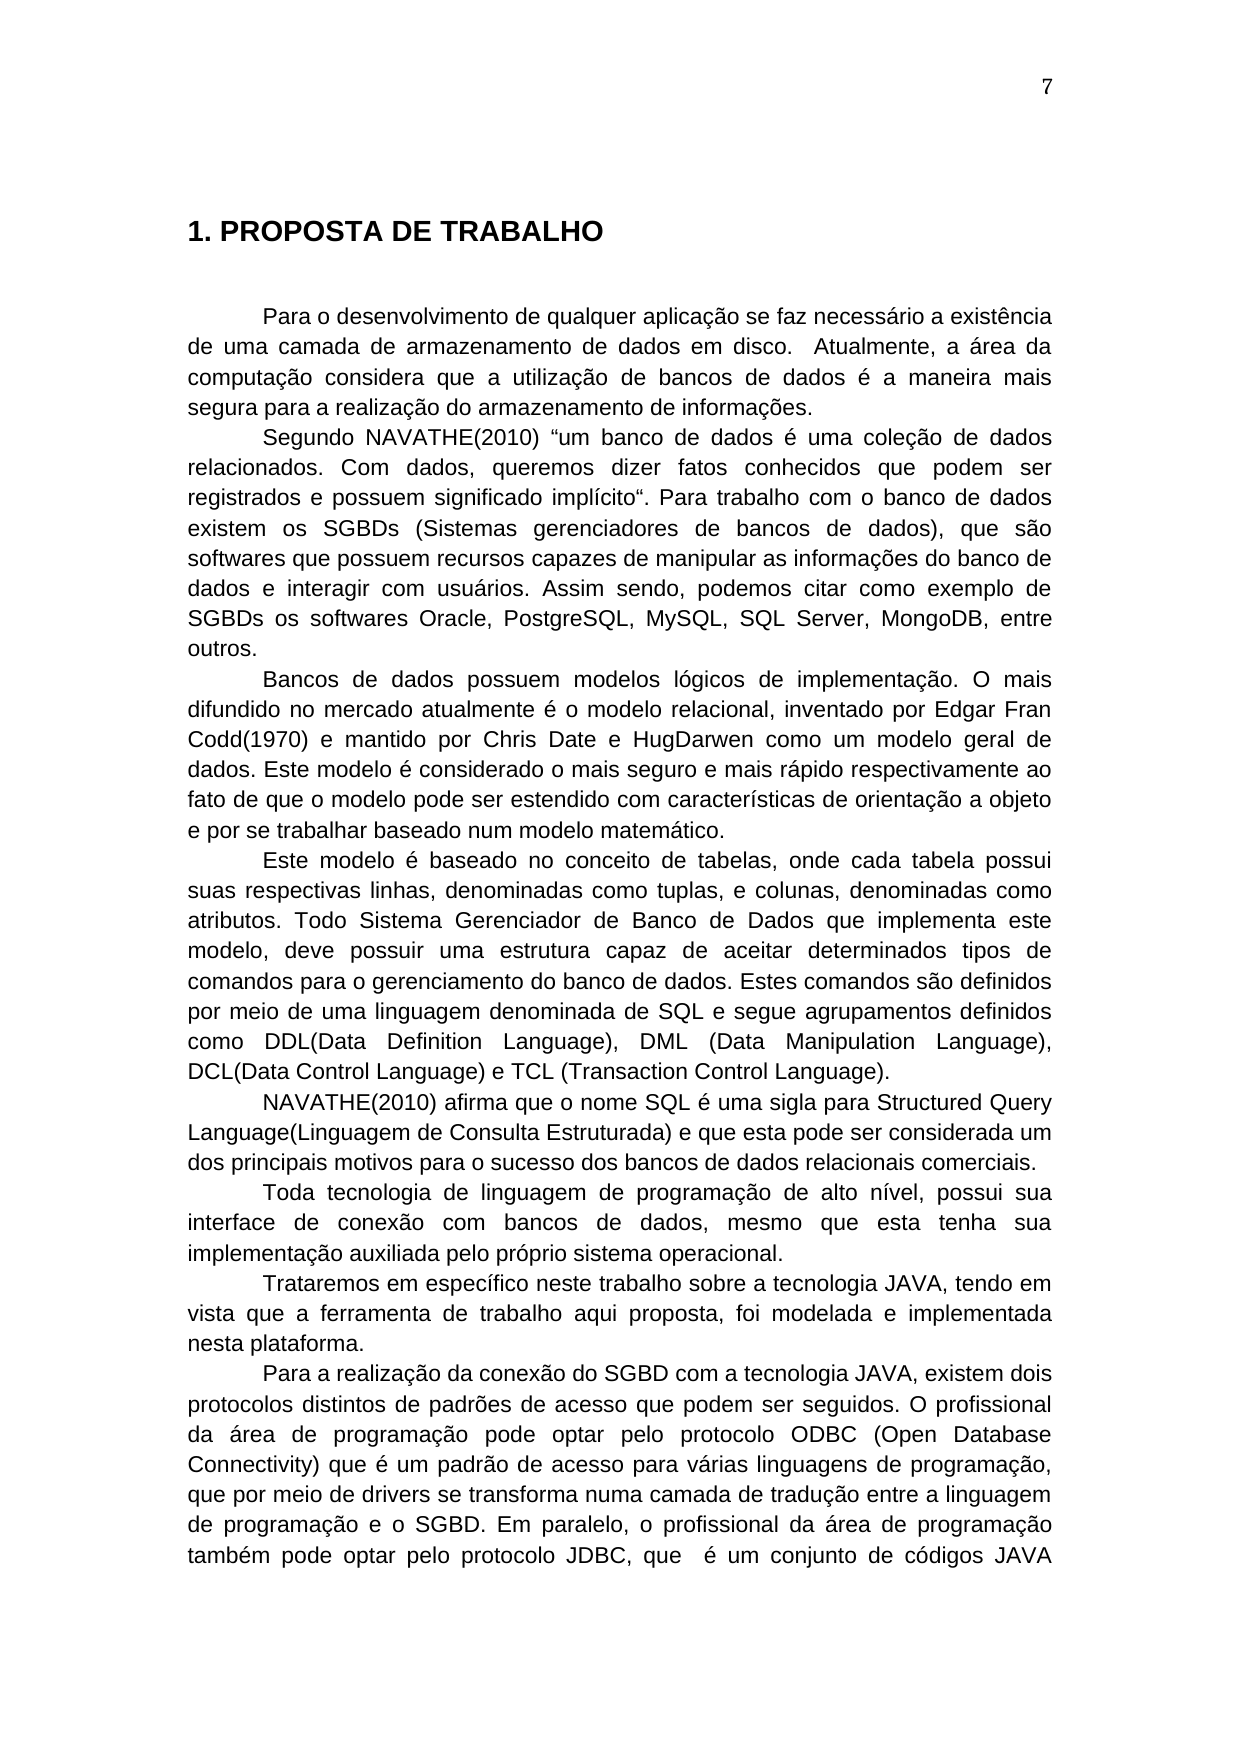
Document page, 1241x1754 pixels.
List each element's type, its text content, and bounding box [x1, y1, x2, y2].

list Para o desenvolvimento de qualquer aplicação se faz necessário a existência de uma camada de armazenamento de dados em disco. Atualmente, a área da computação considera que a utilização de bancos de dados é a maneira mais segura para a realização do armazenamento de informações. [187, 303, 1053, 420]
list Toda tecnologia de linguagem de programação de alto nível, possui sua interface de conexão com bancos de dados, mesmo que esta tenha sua implementação auxiliada pelo próprio sistema operacional. [187, 1179, 1053, 1266]
list Trataremos em específico neste trabalho sobre a tecnologia JAVA, tendo em vista que a ferramenta de trabalho aqui proposta, foi modelada e implementada nesta plataforma. [187, 1270, 1053, 1357]
list NAVATHE(2010) afirma que o nome SQL é uma sigla para Structured Query Language(Linguagem de Consulta Estruturada) e que esta pode ser considerada um dos principais motivos para o sucesso dos bancos de dados relacionais comerciais. [187, 1088, 1053, 1175]
subtitle 1. PROPOSTA DE TRABALHO [187, 213, 1053, 247]
list Bancos de dados possuem modelos lógicos de implementação. O mais difundido no mercado atualmente é o modelo relacional, inventado por Edgar Fran Codd(1970) e mantido por Chris Date e HugDarwen como um modelo geral de dados. Este modelo é considerado o mais seguro e mais rápido respectivamente ao fato de que o modelo pode ser estendido com características de orientação a objeto e por se trabalhar baseado num modelo matemático. [187, 666, 1053, 843]
list Para a realização da conexão do SGBD com a tecnologia JAVA, existem dois protocolos distintos de padrões de acesso que podem ser seguidos. O profissional da área de programação pode optar pelo protocolo ODBC (Open Database Connectivity) que é um padrão de acesso para várias linguagens de programação, que por meio de drivers se transforma numa camada de tradução entre a linguagem de programação e o SGBD. Em paralelo, o profissional da área de programação também pode optar pelo protocolo JDBC, que é um conjunto de códigos JAVA [187, 1360, 1053, 1568]
list Segundo NAVATHE(2010) “um banco de dados é uma coleção de dados relacionados. Com dados, queremos dizer fatos conhecidos que podem ser registrados e possuem significado implícito“. Para trabalho com o banco de dados existem os SGBDs (Sistemas gerenciadores de bancos de dados), que são softwares que possuem recursos capazes de manipular as informações do banco de dados e interagir com usuários. Assim sendo, podemos citar como exemplo de SGBDs os softwares Oracle, PostgreSQL, MySQL, SQL Server, MongoDB, entre outros. [187, 424, 1053, 662]
list Este modelo é baseado no conceito de tabelas, onde cada tabela possui suas respectivas linhas, denominadas como tuplas, e colunas, denominadas como atributos. Todo Sistema Gerenciador de Banco de Dados que implementa este modelo, deve possuir uma estrutura capaz de aceitar determinados tipos de comandos para o gerenciamento do banco de dados. Estes comandos são definidos por meio de uma linguagem denominada de SQL e segue agrupamentos definidos como DDL(Data Definition Language), DML (Data Manipulation Language), DCL(Data Control Language) e TCL (Transaction Control Language). [187, 847, 1053, 1085]
